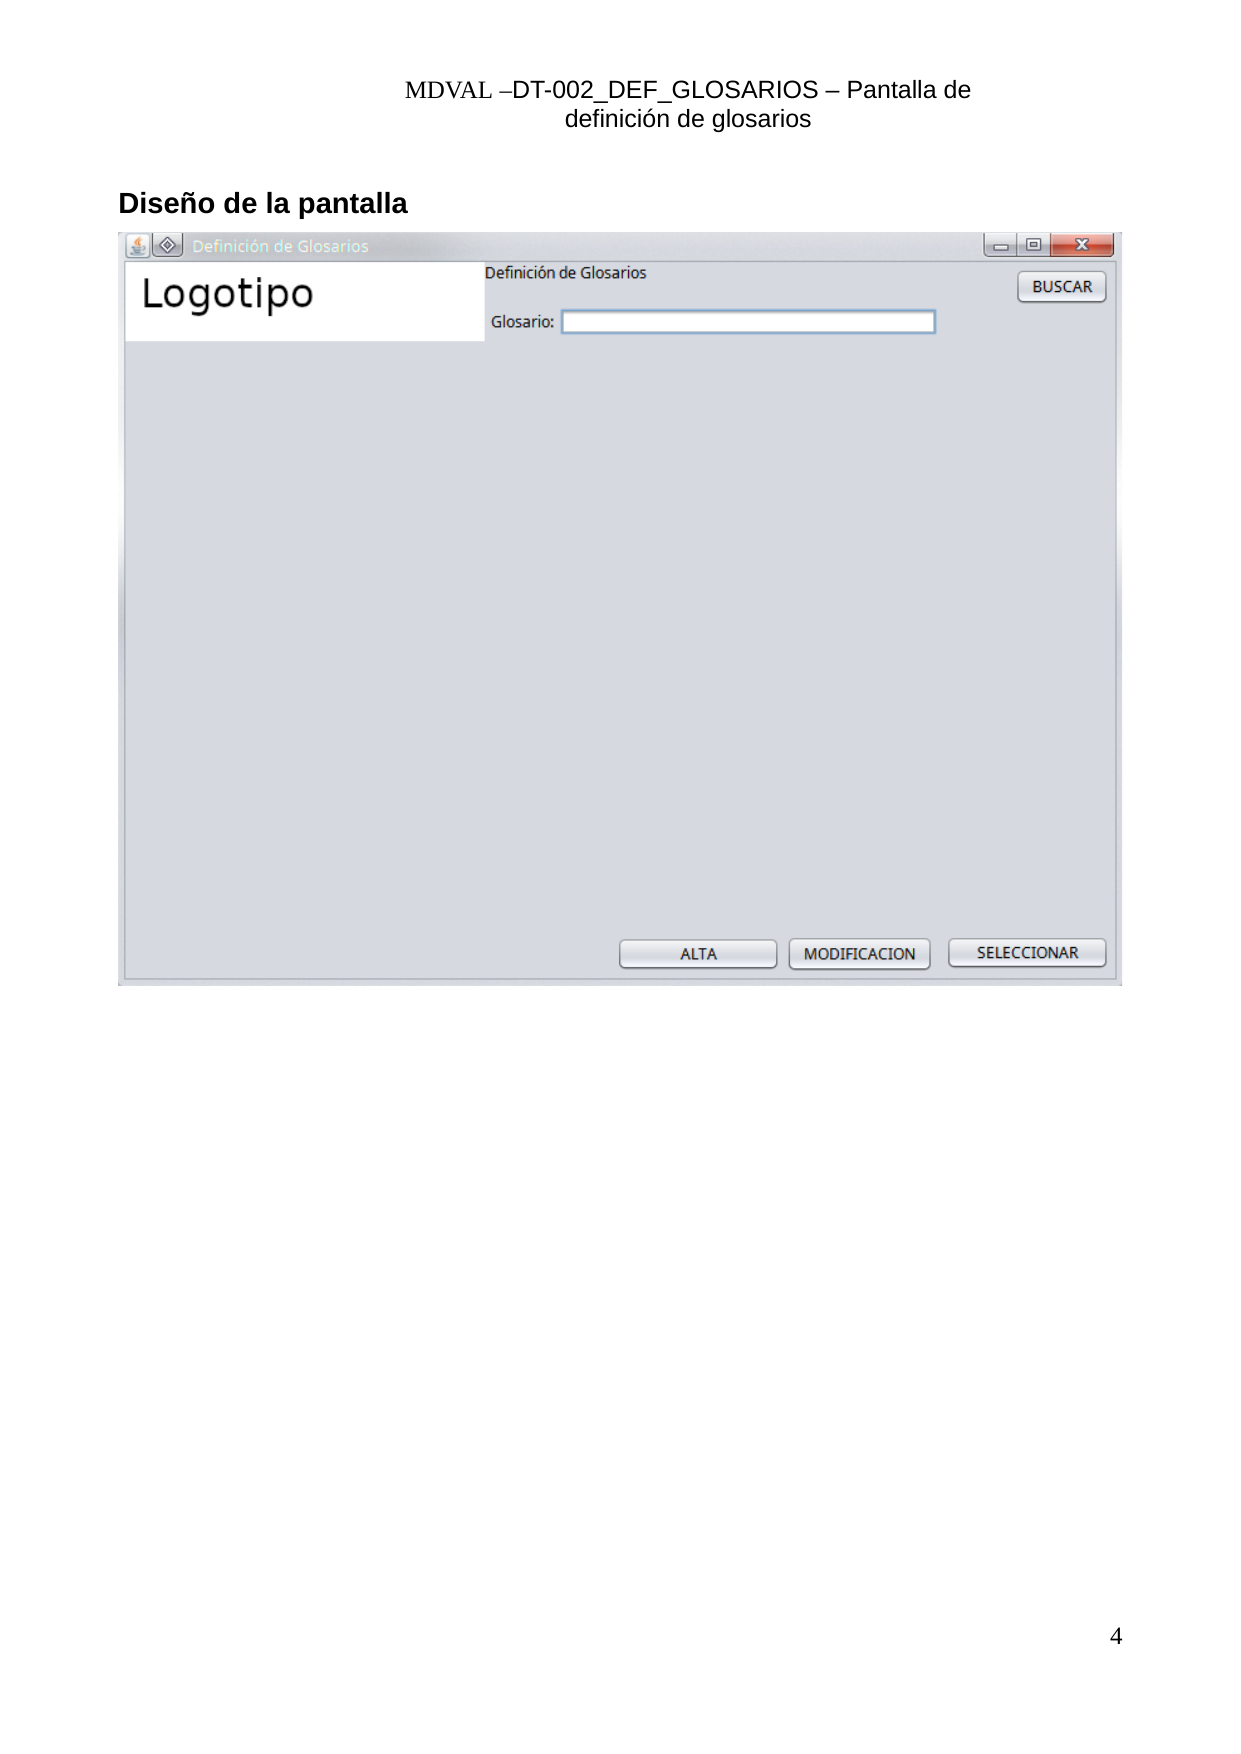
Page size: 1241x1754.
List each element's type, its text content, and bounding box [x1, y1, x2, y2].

picture [118, 232, 1123, 986]
subtitle Diseño de la pantalla [118, 186, 1122, 220]
